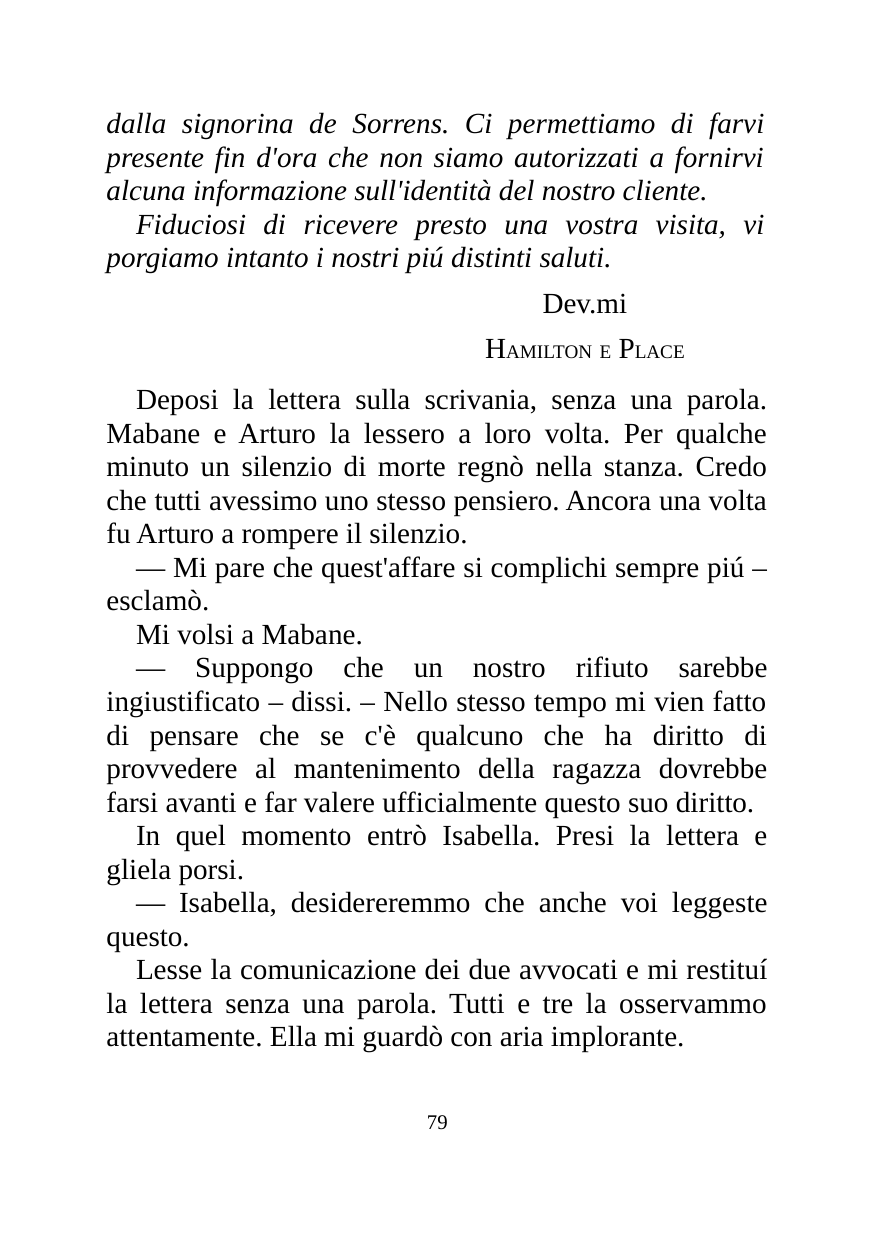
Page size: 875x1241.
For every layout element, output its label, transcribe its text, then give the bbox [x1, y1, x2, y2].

text Fiduciosi di ricevere presto una vostra visita, vi porgiamo intanto i nostri piú distinti saluti. [106, 207, 768, 274]
text In quel momento entrò Isabella. Presi la lettera e gliela porsi. [106, 818, 768, 885]
text dalla signorina de Sorrens. Ci permettiamo di farvi presente fin d'ora che non siamo autorizzati a fornirvi alcuna informazione sull'identità del nostro cliente. [106, 106, 768, 207]
text Lesse la comunicazione dei due avvocati e mi restituí la lettera senza una parola. Tutti e tre la osservammo attentamente. Ella mi guardò con aria implorante. [106, 952, 768, 1053]
text Mi volsi a Mabane. [106, 617, 768, 651]
text Hamilton e Place [402, 331, 768, 364]
text — Mi pare che quest'affare si complichi sempre piú – esclamò. [106, 550, 768, 617]
text — Isabella, desidereremmo che anche voi leggeste questo. [106, 885, 768, 952]
text Dev.mi [402, 286, 768, 319]
text Deposi la lettera sulla scrivania, senza una parola. Mabane e Arturo la lessero a loro volta. Per qualche minuto un silenzio di morte regnò nella stanza. Credo che tutti avessimo uno stesso pensiero. Ancora una volta fu Arturo a rompere il silenzio. [106, 382, 768, 550]
text — Suppongo che un nostro rifiuto sarebbe ingiustificato – dissi. – Nello stesso tempo mi vien fatto di pensare che se c'è qualcuno che ha diritto di provvedere al mantenimento della ragazza dovrebbe farsi avanti e far valere ufficialmente questo suo diritto. [106, 651, 768, 818]
